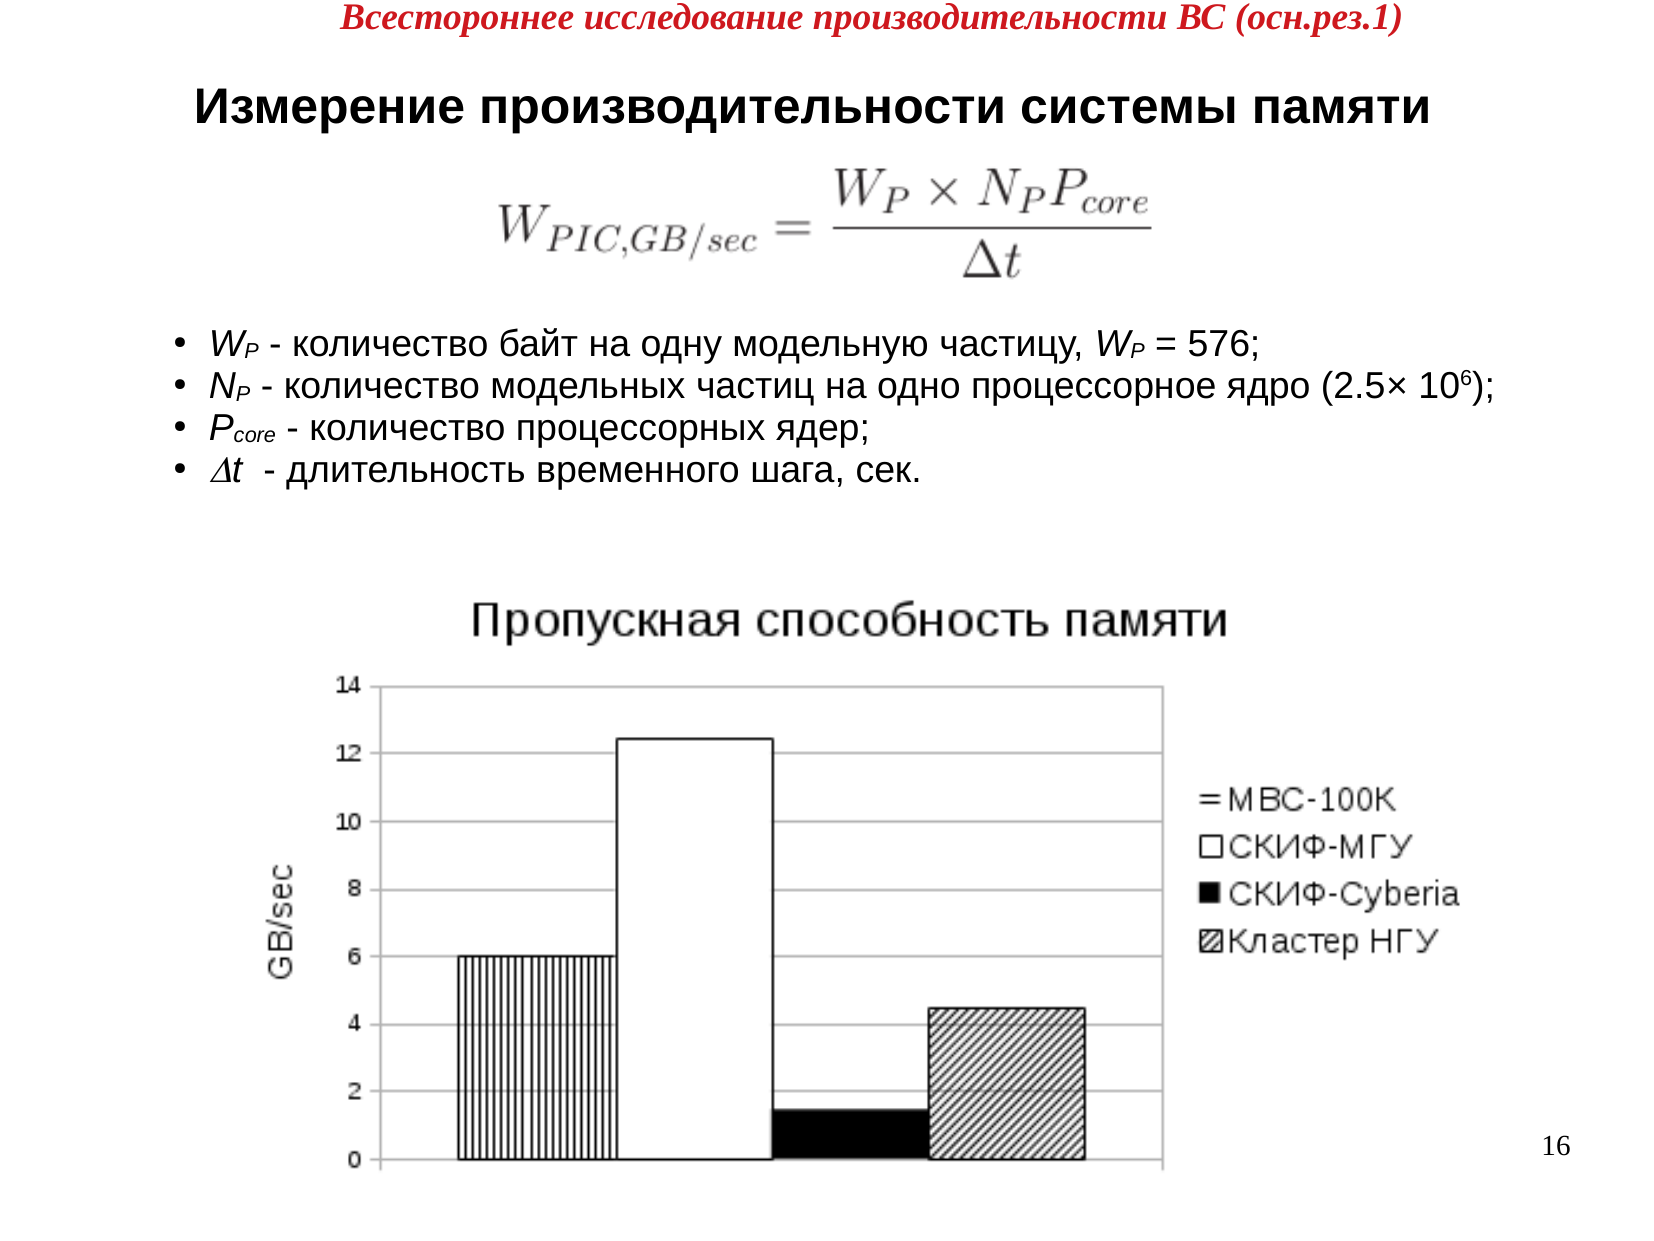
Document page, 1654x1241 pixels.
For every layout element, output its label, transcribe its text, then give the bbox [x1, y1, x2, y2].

picture [443, 211, 1216, 315]
picture [217, 554, 1486, 1186]
text_box WP - количество байт на одну модельную частицу, WP = 576; NP - количество модельных частиц на одно процессорное ядро (2.5× 106); Pcore - количество процессорных ядер; Dt - длительность временного шага, сек. [158, 315, 1532, 544]
title Измерение производительности системы памяти [0, 2, 1636, 211]
text_box Всестороннее исследование производительности ВС (осн.рез.1) [325, 0, 1453, 87]
